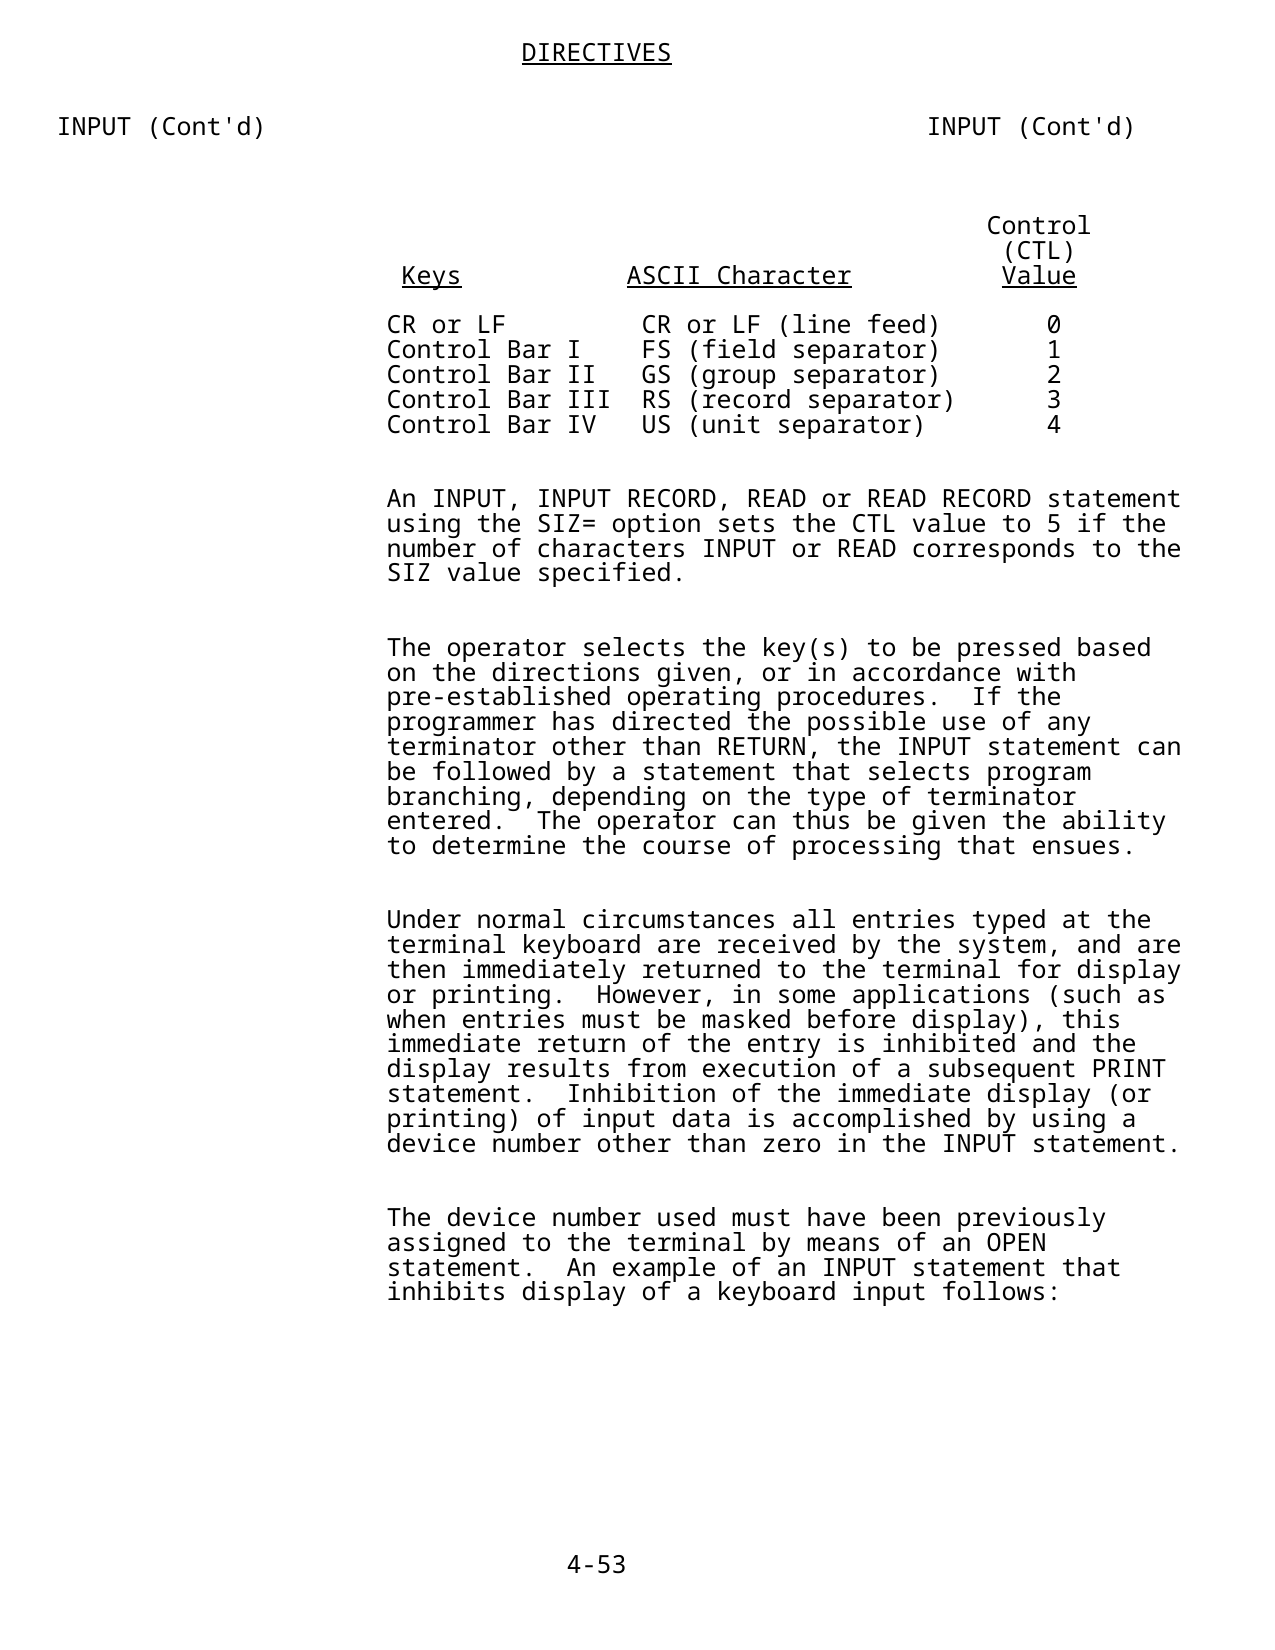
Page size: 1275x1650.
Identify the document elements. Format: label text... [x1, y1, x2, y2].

text number of characters INPUT or READ corresponds to the [41, 537, 1234, 562]
text Keys ASCII Character Value [41, 264, 1234, 289]
text DIRECTIVES [41, 41, 1234, 66]
text The operator selects the key(s) to be pressed based [41, 636, 1234, 661]
text pre-established operating procedures. If the [41, 686, 1234, 711]
text Control Bar I FS (field separator) 1 [41, 339, 1234, 364]
text Control [41, 215, 1234, 240]
text or printing. However, in some applications (such as [41, 983, 1234, 1008]
text printing) of input data is accomplished by using a [41, 1107, 1234, 1132]
text INPUT (Cont'd) INPUT (Cont'd) [41, 116, 1234, 141]
text assigned to the terminal by means of an OPEN [41, 1231, 1234, 1256]
text entered. The operator can thus be given the ability [41, 810, 1234, 835]
text when entries must be masked before display), this [41, 1008, 1234, 1033]
text Control Bar III RS (record separator) 3 [41, 388, 1234, 413]
text then immediately returned to the terminal for display [41, 959, 1234, 983]
text statement. Inhibition of the immediate display (or [41, 1083, 1234, 1107]
text statement. An example of an INPUT statement that [41, 1256, 1234, 1281]
text to determine the course of processing that ensues. [41, 835, 1234, 859]
text programmer has directed the possible use of any [41, 711, 1234, 736]
text Under normal circumstances all entries typed at the [41, 909, 1234, 934]
text 4-53 [41, 1554, 1234, 1578]
text Control Bar IV US (unit separator) 4 [41, 413, 1234, 438]
text be followed by a statement that selects program [41, 760, 1234, 785]
text (CTL) [41, 240, 1234, 264]
text SIZ value specified. [41, 562, 1234, 587]
text inhibits display of a keyboard input follows: [41, 1281, 1234, 1306]
text branching, depending on the type of terminator [41, 785, 1234, 810]
text The device number used must have been previously [41, 1207, 1234, 1231]
text using the SIZ= option sets the CTL value to 5 if the [41, 512, 1234, 537]
text on the directions given, or in accordance with [41, 661, 1234, 686]
text terminator other than RETURN, the INPUT statement can [41, 736, 1234, 760]
text immediate return of the entry is inhibited and the [41, 1033, 1234, 1058]
text display results from execution of a subsequent PRINT [41, 1058, 1234, 1083]
text CR or LF CR or LF (line feed) 0 [41, 314, 1234, 339]
text device number other than zero in the INPUT statement. [41, 1132, 1234, 1157]
text terminal keyboard are received by the system, and are [41, 934, 1234, 959]
text An INPUT, INPUT RECORD, READ or READ RECORD statement [41, 488, 1234, 512]
text Control Bar II GS (group separator) 2 [41, 364, 1234, 388]
